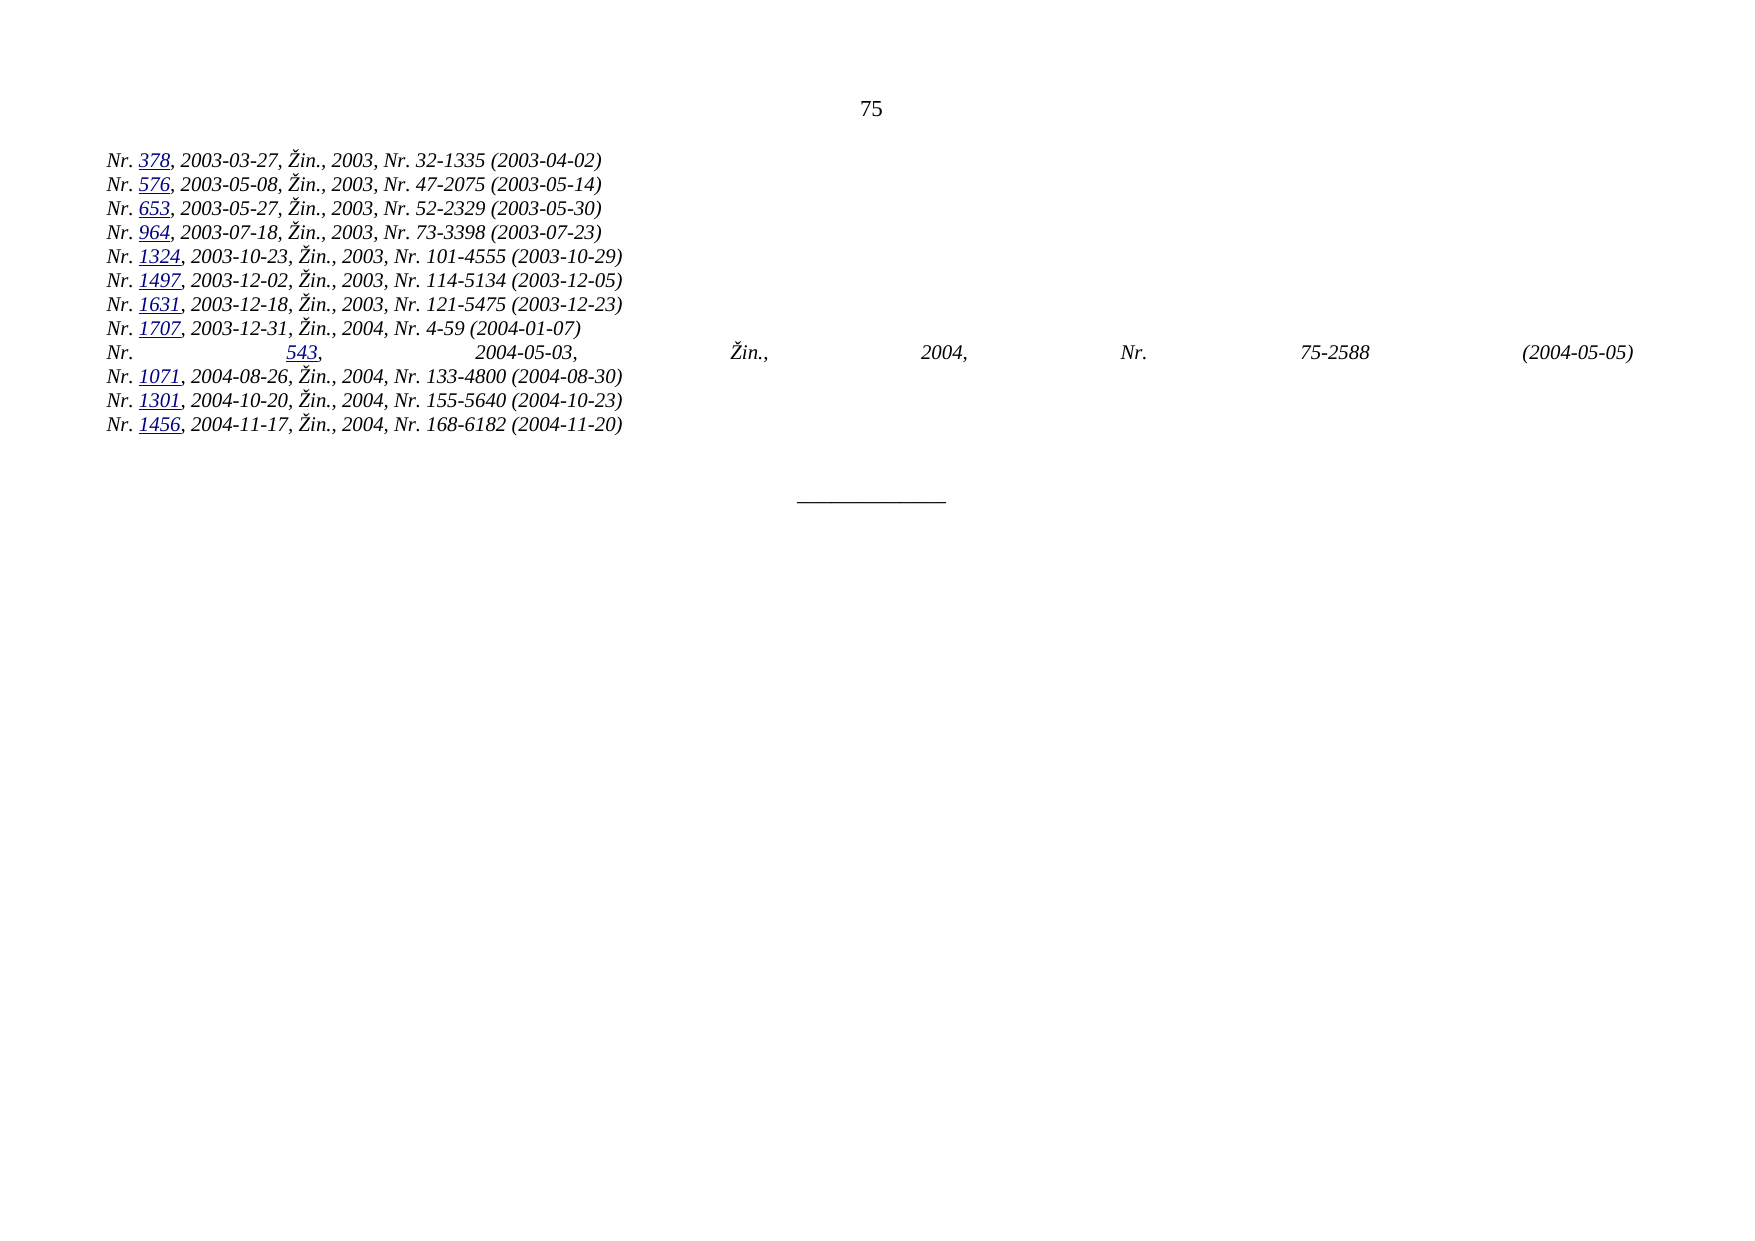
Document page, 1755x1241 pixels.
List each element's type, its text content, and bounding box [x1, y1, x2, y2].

text Nr. 1631, 2003-12-18, Žin., 2003, Nr. 121-5475 (2003-12-23) [106, 292, 1636, 316]
text Nr. 653, 2003-05-27, Žin., 2003, Nr. 52-2329 (2003-05-30) [106, 196, 1636, 220]
text Nr. 1301, 2004-10-20, Žin., 2004, Nr. 155-5640 (2004-10-23) [106, 388, 1636, 412]
text Nr. 1707, 2003-12-31, Žin., 2004, Nr. 4-59 (2004-01-07) [106, 316, 1636, 340]
text Nr. 1497, 2003-12-02, Žin., 2003, Nr. 114-5134 (2003-12-05) [106, 268, 1636, 292]
text ––––––––––––– [106, 487, 1636, 513]
text Nr. 576, 2003-05-08, Žin., 2003, Nr. 47-2075 (2003-05-14) [106, 172, 1636, 196]
text Nr. 1456, 2004-11-17, Žin., 2004, Nr. 168-6182 (2004-11-20) [106, 412, 1636, 436]
text Nr. 964, 2003-07-18, Žin., 2003, Nr. 73-3398 (2003-07-23) [106, 220, 1636, 244]
text Nr. 543, 2004-05-03, Žin., 2004, Nr. 75-2588 (2004-05-05) Nr. 1071, 2004-08-26, Žin., 2004, Nr. 133-4800 (2004-08-30) [106, 340, 1636, 388]
text Nr. 378, 2003-03-27, Žin., 2003, Nr. 32-1335 (2003-04-02) [106, 148, 1636, 172]
text Nr. 1324, 2003-10-23, Žin., 2003, Nr. 101-4555 (2003-10-29) [106, 244, 1636, 268]
